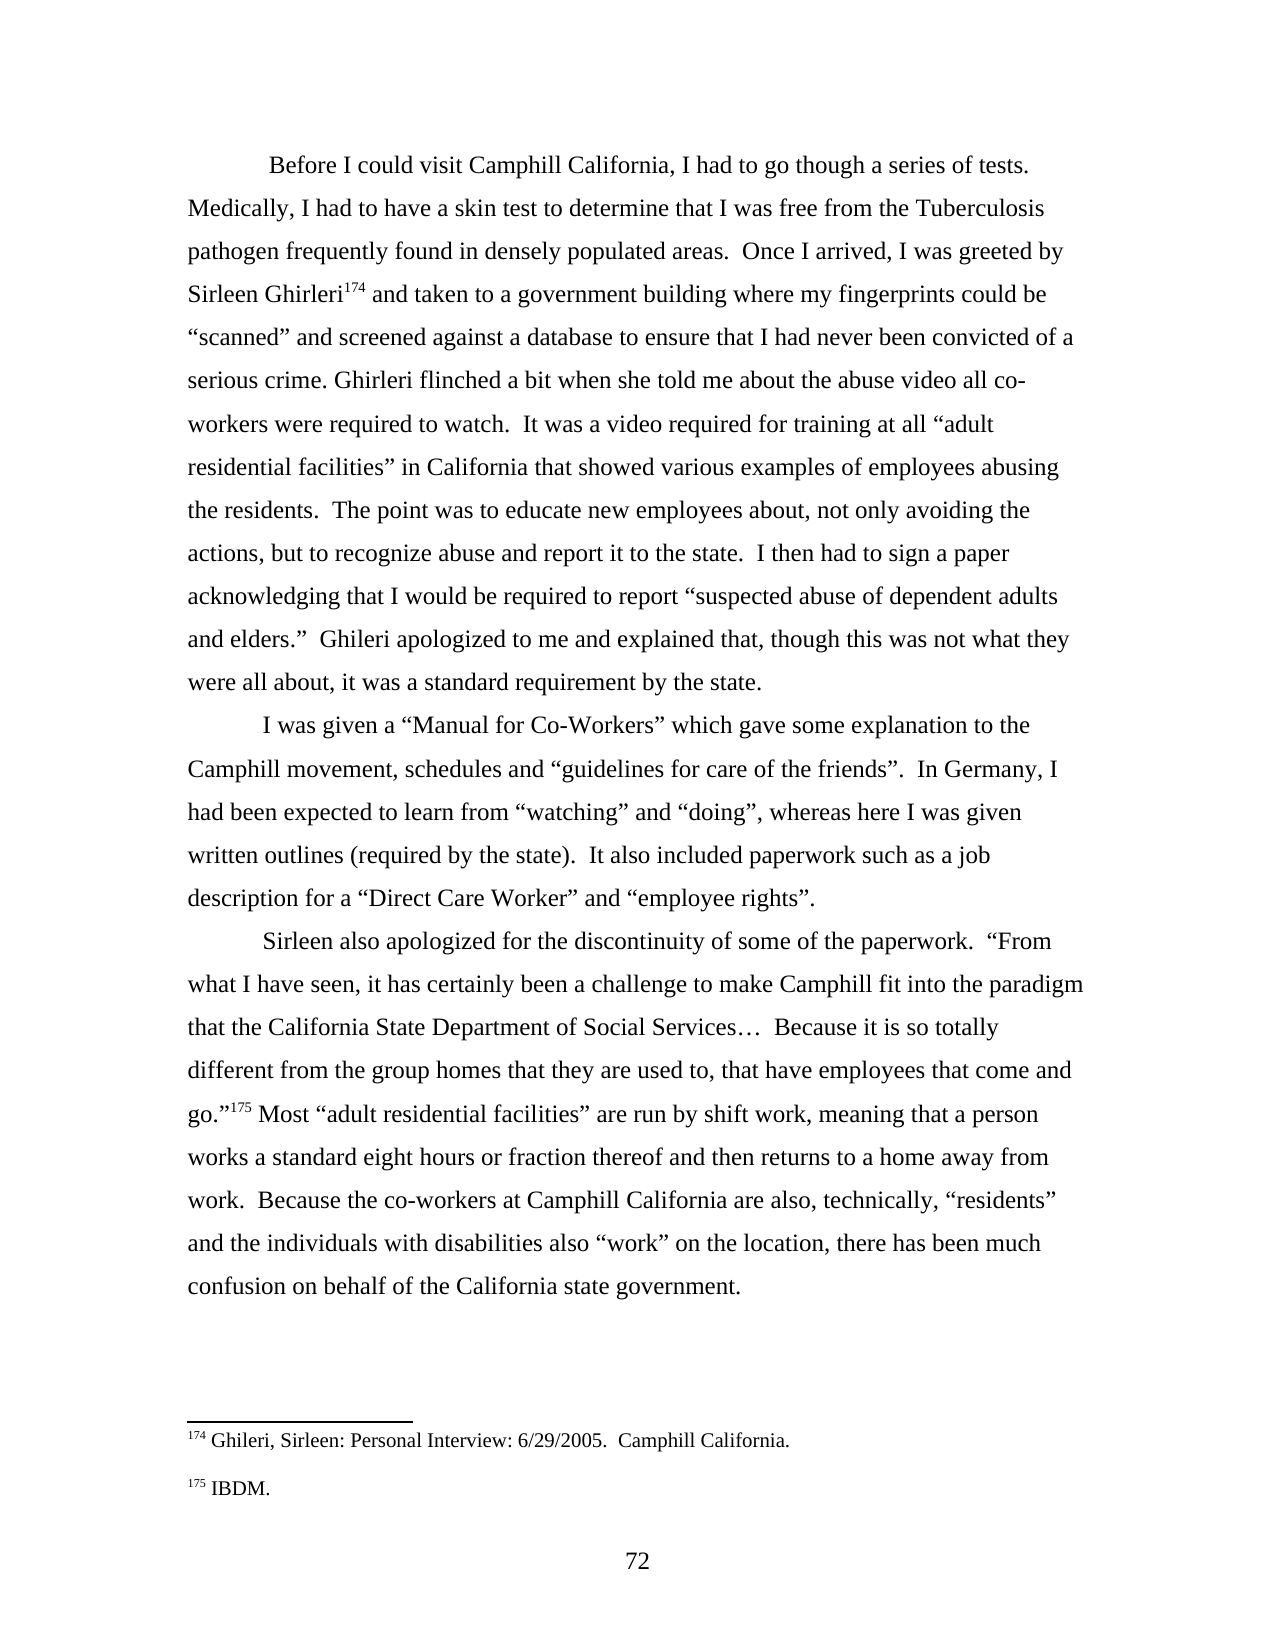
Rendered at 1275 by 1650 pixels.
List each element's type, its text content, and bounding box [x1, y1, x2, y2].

subtitle Ghileri, Sirleen: Personal Interview: 6/29/2005. Camphill California. [187, 1428, 1087, 1452]
text IBDM. [187, 1476, 1087, 1500]
text Before I could visit Camphill California, I had to go though a series of tests. Medically, I had to have a skin test to determine that I was free from the Tuberculosis pathogen frequently found in densely populated areas. Once I arrived, I was greeted by Sirleen Ghirleri and taken to a government building where my fingerprints could be “scanned” and screened against a database to ensure that I had never been convicted of a serious crime. Ghirleri flinched a bit when she told me about the abuse video all co-workers were required to watch. It was a video required for training at all “adult residential facilities” in California that showed various examples of employees abusing the residents. The point was to educate new employees about, not only avoiding the actions, but to recognize abuse and report it to the state. I then had to sign a paper acknowledging that I would be required to report “suspected abuse of dependent adults and elders.” Ghileri apologized to me and explained that, though this was not what they were all about, it was a standard requirement by the state. [187, 150, 1087, 696]
text Sirleen also apologized for the discontinuity of some of the paperwork. “From what I have seen, it has certainly been a challenge to make Camphill fit into the paradigm that the California State Department of Social Services… Because it is so totally different from the group homes that they are used to, that have employees that come and go.” Most “adult residential facilities” are run by shift work, meaning that a person works a standard eight hours or fraction thereof and then returns to a home away from work. Because the co-workers at Camphill California are also, technically, “residents” and the individuals with disabilities also “work” on the location, there has been much confusion on behalf of the California state government. [187, 926, 1087, 1300]
text I was given a “Manual for Co-Workers” which gave some explanation to the Camphill movement, schedules and “guidelines for care of the friends”. In Germany, I had been expected to learn from “watching” and “doing”, whereas here I was given written outlines (required by the state). It also included paperwork such as a job description for a “Direct Care Worker” and “employee rights”. [187, 711, 1087, 912]
